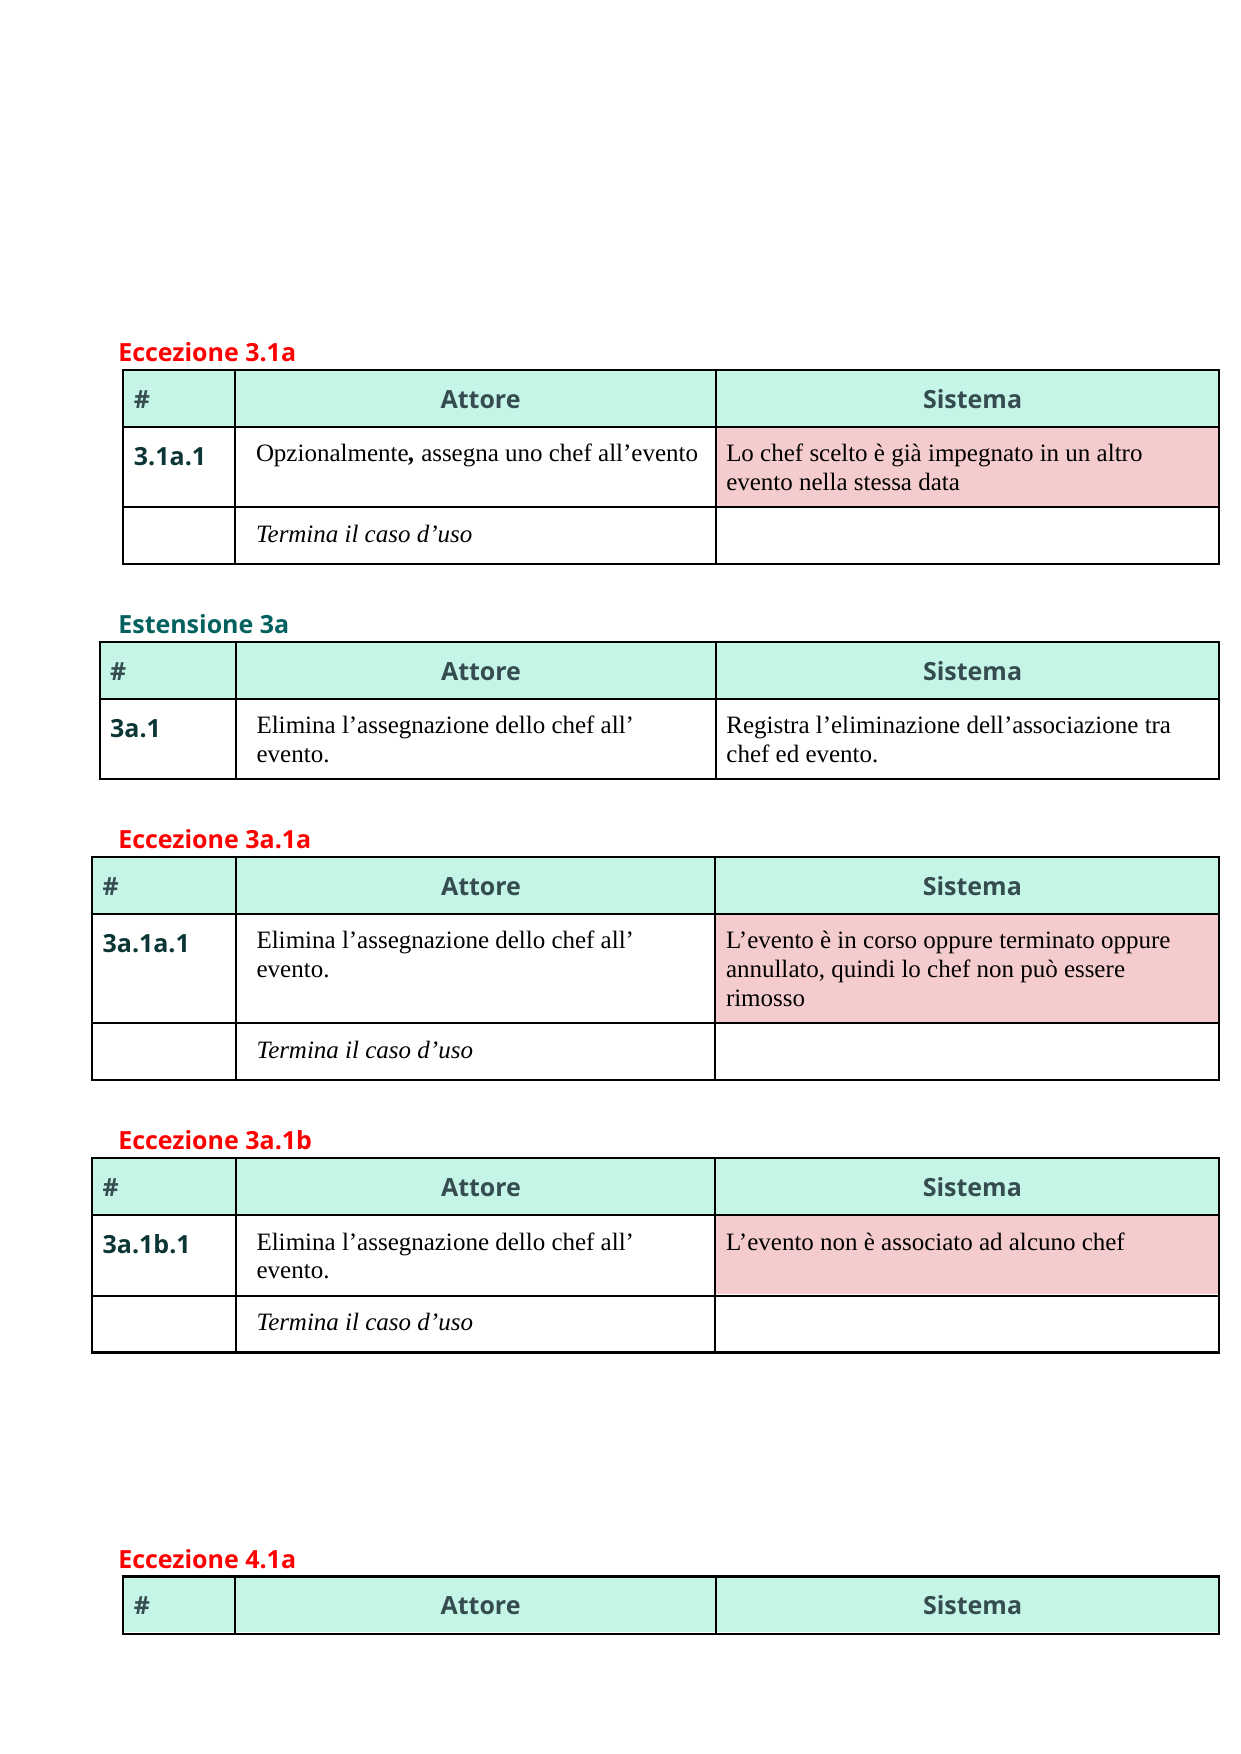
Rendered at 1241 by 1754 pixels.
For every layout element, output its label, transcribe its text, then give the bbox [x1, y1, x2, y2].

table_cell Termina il caso d’uso [237, 1297, 714, 1351]
subtitle Eccezione 3a.1b [118, 1123, 1122, 1157]
table_header Attore [237, 858, 714, 913]
table_cell [124, 508, 234, 563]
table_header Attore [236, 371, 715, 426]
table_cell Elimina l’assegnazione dello chef all’ evento. [237, 700, 715, 778]
table_cell Termina il caso d’uso [237, 1024, 714, 1079]
table_cell 3a.1 [101, 700, 235, 778]
table_header Sistema [717, 371, 1218, 426]
table_header Attore [237, 1159, 714, 1214]
table_header Attore [237, 643, 715, 698]
table_cell Elimina l’assegnazione dello chef all’ evento. [237, 915, 714, 1022]
table_cell Opzionalmente, assegna uno chef all’evento [236, 428, 715, 506]
table_cell Termina il caso d’uso [236, 508, 715, 563]
subtitle Eccezione 3a.1a [118, 822, 1122, 856]
table_cell [93, 1297, 235, 1351]
table_cell [716, 1297, 1218, 1351]
table_cell 3a.1b.1 [93, 1216, 235, 1294]
table_cell Lo chef scelto è già impegnato in un altro evento nella stessa data [717, 428, 1218, 506]
table_cell [717, 508, 1218, 563]
table_header # [124, 371, 234, 426]
subtitle Eccezione 3.1a [118, 335, 1122, 369]
table_cell [716, 1024, 1218, 1079]
table_header # [93, 858, 235, 913]
table_header Sistema [716, 858, 1218, 913]
table_header Attore [236, 1578, 715, 1632]
table_cell L’evento è in corso oppure terminato oppure annullato, quindi lo chef non può essere rimosso [716, 915, 1218, 1022]
subtitle Eccezione 4.1a [118, 1541, 1122, 1575]
table_header Sistema [716, 1159, 1218, 1214]
table_cell 3a.1a.1 [93, 915, 235, 1022]
table_cell L’evento non è associato ad alcuno chef [716, 1216, 1218, 1294]
table_cell 3.1a.1 [124, 428, 234, 506]
table_header # [93, 1159, 235, 1214]
table_header # [101, 643, 235, 698]
table_cell [93, 1024, 235, 1079]
table_cell Registra l’eliminazione dell’associazione tra chef ed evento. [717, 700, 1218, 778]
table_cell Elimina l’assegnazione dello chef all’ evento. [237, 1216, 714, 1294]
table_header Sistema [717, 643, 1218, 698]
subtitle Estensione 3a [118, 607, 1122, 641]
table_header Sistema [717, 1578, 1218, 1632]
table_header # [124, 1578, 234, 1632]
